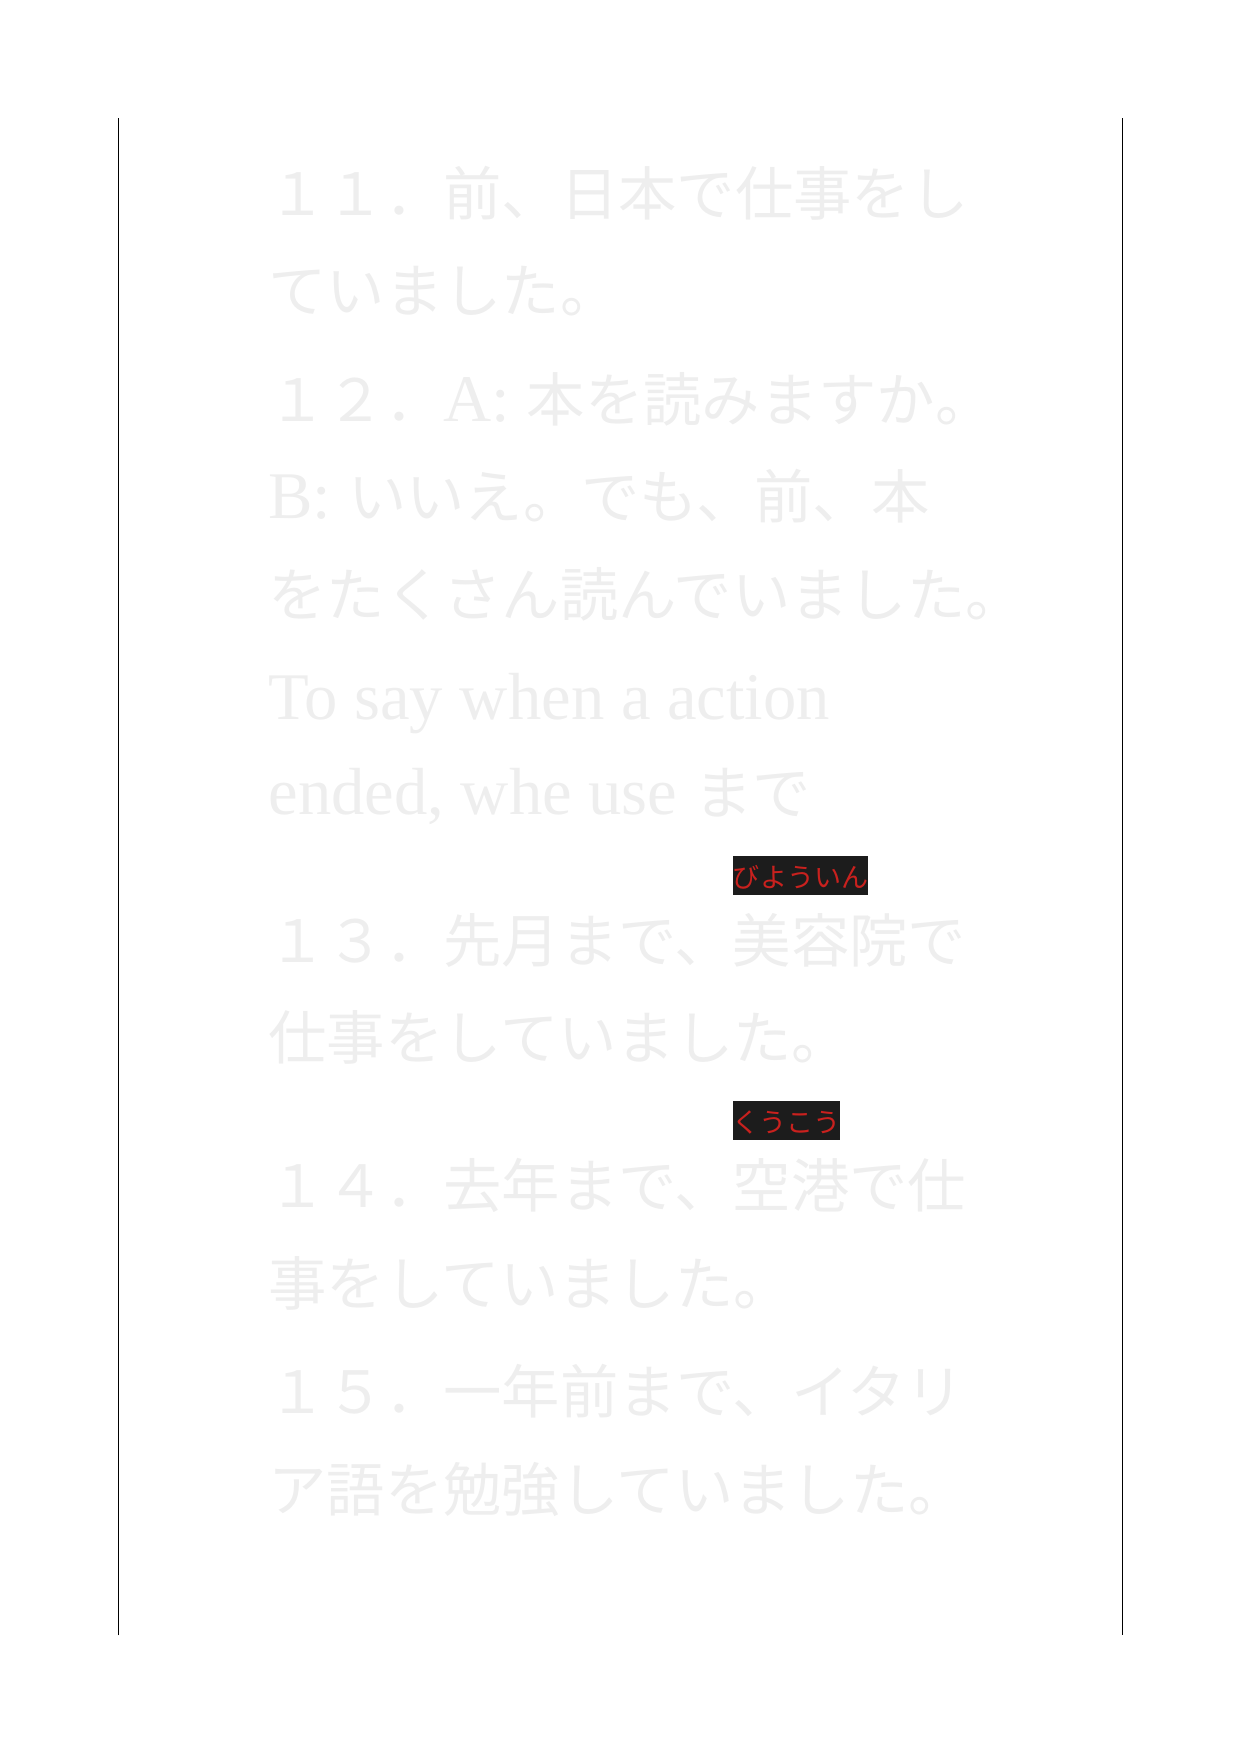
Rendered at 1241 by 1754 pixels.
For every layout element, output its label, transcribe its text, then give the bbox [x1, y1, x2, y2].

text １２．A: 本を読みますか。B: いいえ。でも、前、本をたくさん読んでいました。 [268, 354, 972, 633]
text To say when a action ended, whe use まで [268, 657, 972, 831]
text １５．一年前まで、イタリア語を勉強していました。 [268, 1346, 972, 1528]
text １４．去年まで、空港くうこうで仕事をしていました。 [268, 1101, 972, 1322]
text １１．前、日本で仕事をしていました。 [268, 148, 972, 330]
text １３．先月まで、美容院びよういんで仕事をしていました。 [268, 856, 972, 1076]
